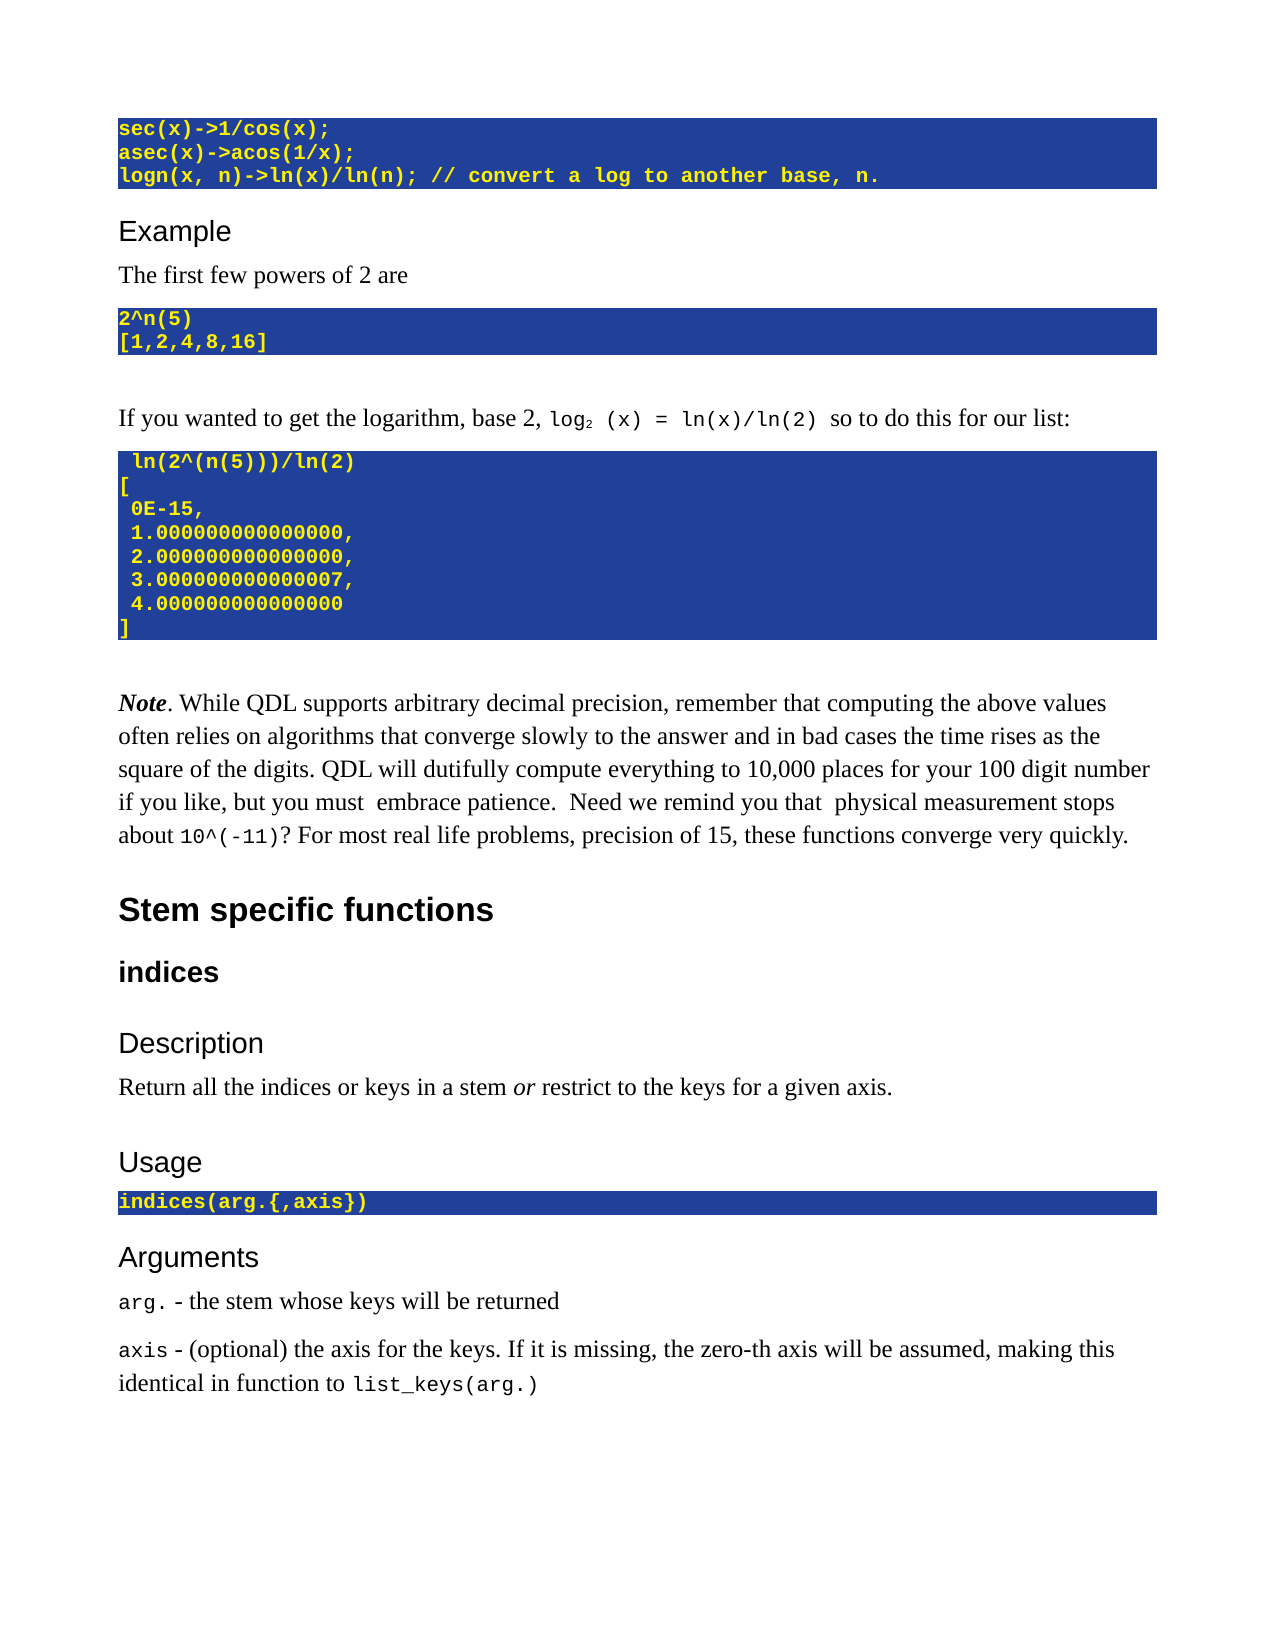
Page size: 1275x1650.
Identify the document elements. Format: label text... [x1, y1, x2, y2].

text indices(arg.{,axis}) [118, 1191, 1157, 1215]
text ln(2^(n(5)))/ln(2) [118, 451, 1157, 475]
subtitle Arguments [118, 1240, 1157, 1273]
text asec(x)->acos(1/x); [118, 142, 1157, 165]
subtitle Example [118, 214, 1157, 248]
text Note. While QDL supports arbitrary decimal precision, remember that computing the above values often relies on algorithms that converge slowly to the answer and in bad cases the time rises as the square of the digits. QDL will dutifully compute everything to 10,000 places for your 100 digit number if you like, but you must embrace patience. Need we remind you that physical measurement stops about 10^(-11)? For most real life problems, precision of 15, these functions converge very quickly. [118, 688, 1157, 849]
text 3.000000000000007, [118, 569, 1157, 593]
text 4.000000000000000 [118, 593, 1157, 617]
text 2.000000000000000, [118, 546, 1157, 569]
subtitle Stem specific functions [118, 889, 1157, 928]
text logn(x, n)->ln(x)/ln(n); // convert a log to another base, n. [118, 165, 1157, 189]
text If you wanted to get the logarithm, base 2, log2 (x) = ln(x)/ln(2) so to do this for our list: [118, 403, 1157, 432]
text [ [118, 475, 1157, 498]
text 2^n(5) [118, 308, 1157, 331]
subtitle Usage [118, 1145, 1157, 1178]
text arg. - the stem whose keys will be returned [118, 1286, 1157, 1315]
text axis - (optional) the axis for the keys. If it is missing, the zero-th axis will be assumed, making this identical in function to list_keys(arg.) [118, 1334, 1157, 1398]
subtitle indices [118, 955, 1157, 989]
text sec(x)->1/cos(x); [118, 118, 1157, 142]
text Return all the indices or keys in a stem or restrict to the keys for a given axis. [118, 1072, 1157, 1101]
subtitle Description [118, 1026, 1157, 1060]
text ] [118, 617, 1157, 640]
text 0E-15, [118, 498, 1157, 522]
text 1.000000000000000, [118, 522, 1157, 546]
text The first few powers of 2 are [118, 260, 1157, 289]
text [1,2,4,8,16] [118, 331, 1157, 355]
